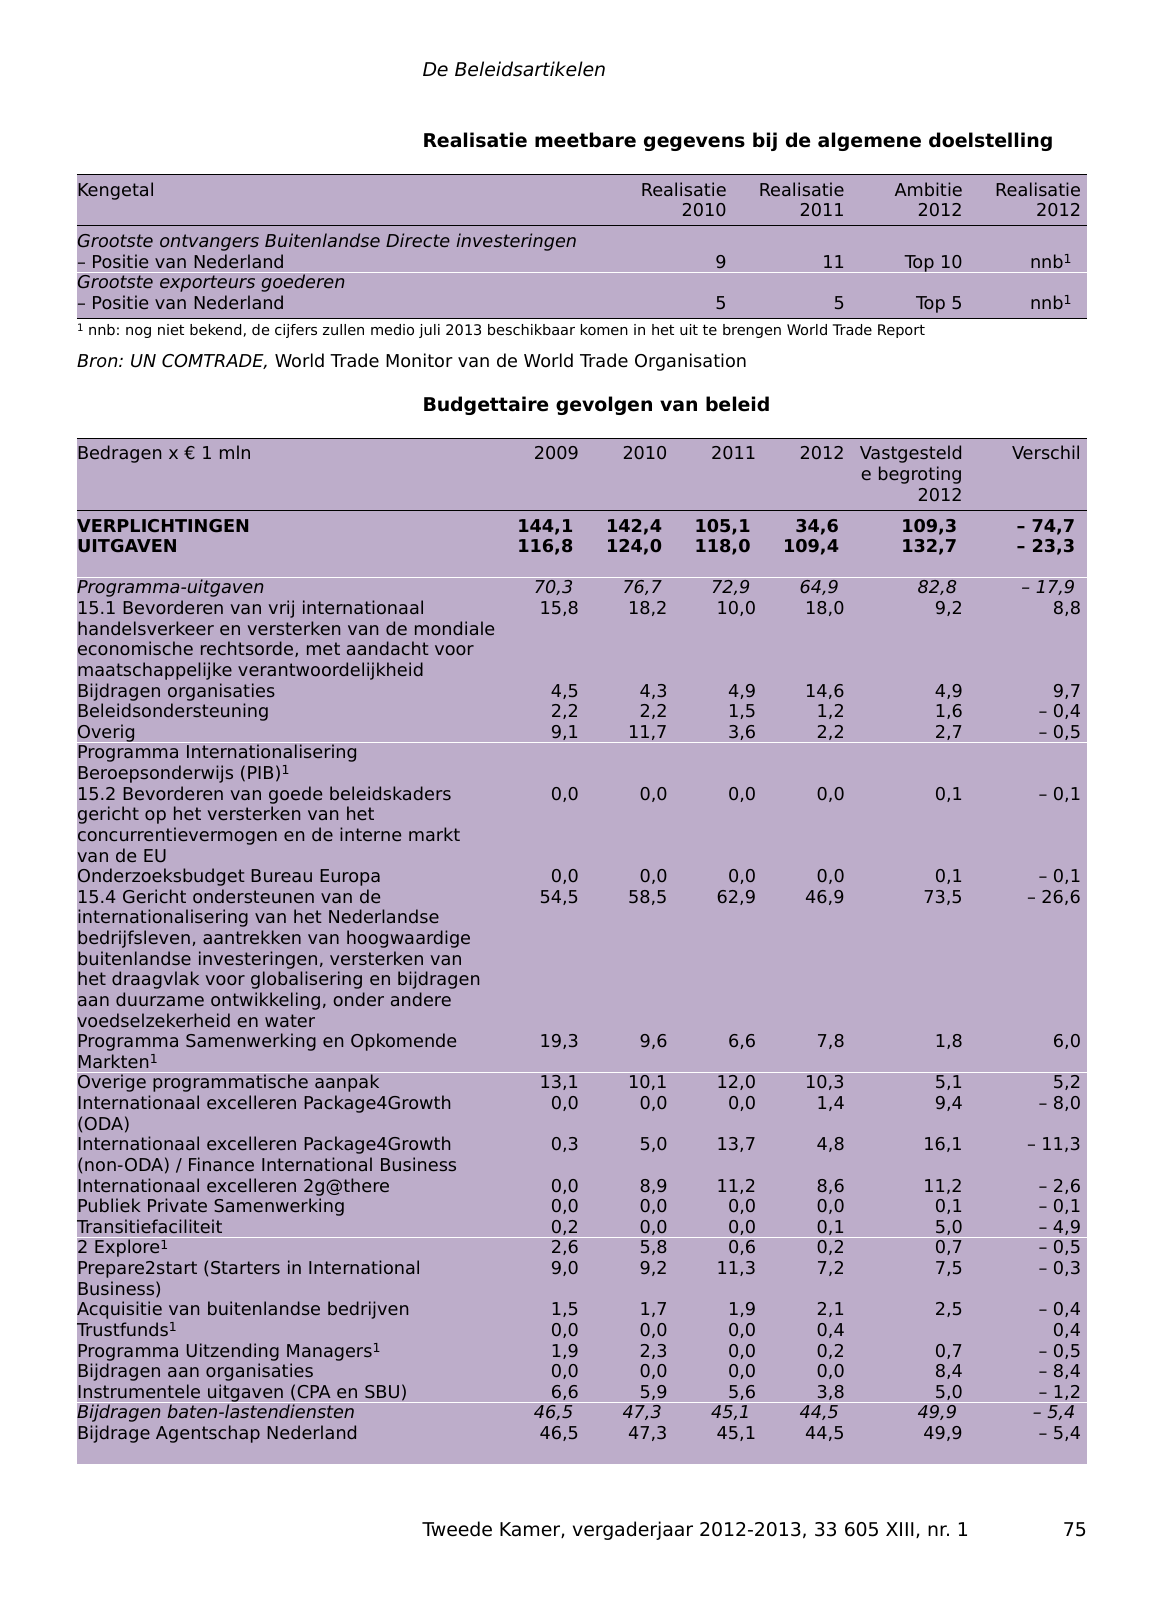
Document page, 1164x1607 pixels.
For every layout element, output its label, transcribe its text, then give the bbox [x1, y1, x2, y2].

table_cell 118,0 [673, 536, 762, 557]
table_cell 6,6 [673, 1031, 762, 1072]
table_cell – 0,4 [969, 1299, 1087, 1320]
table_cell 4,9 [673, 681, 762, 701]
table_cell 0,0 [585, 1217, 673, 1237]
table_cell 0,0 [496, 1196, 584, 1217]
table_cell 12,0 [673, 1073, 762, 1093]
table_cell [673, 557, 762, 577]
table_cell Publiek Private Samenwerking [77, 1196, 496, 1217]
table_cell 0,0 [673, 784, 762, 866]
table_cell 0,6 [673, 1238, 762, 1258]
table_cell 0,1 [850, 784, 968, 866]
table_cell 14,6 [762, 681, 850, 701]
table_cell 5,9 [585, 1382, 673, 1402]
table_cell 1,5 [673, 701, 762, 722]
table_cell 6,0 [969, 1031, 1087, 1072]
table_cell Grootste ontvangers Buitenlandse Directe investeringen [77, 226, 614, 252]
table_cell 8,6 [762, 1176, 850, 1196]
table_cell 13,7 [673, 1134, 762, 1176]
table_cell Programma Internationalisering Beroepsonderwijs (PIB)1 [77, 743, 496, 784]
table_cell 13,1 [496, 1073, 584, 1093]
table_cell – 0,1 [969, 784, 1087, 866]
table_cell Programma Uitzending Managers1 [77, 1341, 496, 1361]
table_header Realisatie 2011 [732, 175, 850, 225]
table_cell 0,0 [585, 866, 673, 887]
table_cell – 23,3 [969, 536, 1087, 557]
table_cell 2,2 [762, 722, 850, 742]
table_cell 2,5 [850, 1299, 968, 1320]
table_cell Onderzoeksbudget Bureau Europa [77, 866, 496, 887]
table_cell 10,3 [762, 1073, 850, 1093]
table_cell 64,9 [762, 578, 850, 598]
table_header Vastgestelde begroting 2012 [850, 439, 968, 510]
table_cell [585, 1444, 673, 1464]
table_cell 0,1 [850, 866, 968, 887]
table_cell Grootste exporteurs goederen [77, 273, 614, 293]
table_cell 46,5 [496, 1423, 584, 1444]
table_cell Transitiefaciliteit [77, 1217, 496, 1237]
table_cell [762, 1444, 850, 1464]
table_cell 5,0 [850, 1382, 968, 1402]
table_cell 0,0 [585, 1361, 673, 1382]
table_cell 46,9 [762, 887, 850, 1031]
table_cell 0,0 [673, 1320, 762, 1341]
table_cell 0,0 [496, 1361, 584, 1382]
table_cell 0,7 [850, 1238, 968, 1258]
table_cell 3,8 [762, 1382, 850, 1402]
table_cell 46,5 [496, 1403, 584, 1423]
table_cell 47,3 [585, 1423, 673, 1444]
table_cell 2,6 [496, 1238, 584, 1258]
table_cell 11,2 [850, 1176, 968, 1196]
table_cell 0,2 [762, 1238, 850, 1258]
table_header 2011 [673, 439, 762, 510]
table_cell Internationaal excelleren Package4Growth (ODA) [77, 1093, 496, 1134]
table_cell 0,0 [673, 1196, 762, 1217]
table_cell 15.4 Gericht ondersteunen van de internationalisering van het Nederlandse bedrijfsleven, aantrekken van hoogwaardige buitenlandse investeringen, versterken van het draagvlak voor globalisering en bijdragen aan duurzame ontwikkeling, onder andere voedselzekerheid en water [77, 887, 496, 1031]
table_cell 7,8 [762, 1031, 850, 1072]
table_cell 2,2 [585, 701, 673, 722]
table_header Realisatie 2010 [614, 175, 732, 225]
table_cell Top 10 [850, 252, 968, 272]
table_cell – 8,4 [969, 1361, 1087, 1382]
table_cell 0,7 [850, 1341, 968, 1361]
table_cell 2,7 [850, 722, 968, 742]
table_cell – 0,5 [969, 1238, 1087, 1258]
table_cell – 1,2 [969, 1382, 1087, 1402]
table_cell – 5,4 [969, 1403, 1087, 1423]
table_cell 1,2 [762, 701, 850, 722]
table_cell 5,0 [850, 1217, 968, 1237]
table_cell 2 Explore1 [77, 1238, 496, 1258]
table_cell – 0,3 [969, 1258, 1087, 1299]
table_cell 1,8 [850, 1031, 968, 1072]
table_cell 7,5 [850, 1258, 968, 1299]
table_cell 8,4 [850, 1361, 968, 1382]
table_cell 54,5 [496, 887, 584, 1031]
table_cell 9 [614, 252, 732, 272]
table_cell 5,8 [585, 1238, 673, 1258]
table_cell 0,0 [762, 1361, 850, 1382]
table_cell 45,1 [673, 1423, 762, 1444]
table_cell [969, 226, 1087, 252]
table_cell 124,0 [585, 536, 673, 557]
table_cell UITGAVEN [77, 536, 496, 557]
table_cell 9,2 [850, 598, 968, 681]
table_cell 34,6 [762, 511, 850, 536]
table_cell – 11,3 [969, 1134, 1087, 1176]
table_cell 2,1 [762, 1299, 850, 1320]
table_cell 4,5 [496, 681, 584, 701]
table_cell – 0,5 [969, 1341, 1087, 1361]
table_cell [969, 1444, 1087, 1464]
table_cell 9,4 [850, 1093, 968, 1134]
table_cell 19,3 [496, 1031, 584, 1072]
table_cell 82,8 [850, 578, 968, 598]
table_cell 0,0 [762, 784, 850, 866]
table_cell 0,4 [762, 1320, 850, 1341]
table_cell 5,6 [673, 1382, 762, 1402]
table_cell 49,9 [850, 1423, 968, 1444]
table_cell 11,2 [673, 1176, 762, 1196]
table_cell – 0,4 [969, 701, 1087, 722]
table_cell 44,5 [762, 1423, 850, 1444]
table_cell 9,0 [496, 1258, 584, 1299]
table_cell [969, 273, 1087, 293]
table_cell [969, 557, 1087, 577]
table_cell Trustfunds1 [77, 1320, 496, 1341]
table_cell 0,0 [673, 866, 762, 887]
table_cell [850, 1320, 968, 1341]
table_cell 0,0 [585, 784, 673, 866]
table_cell – 74,7 [969, 511, 1087, 536]
table_header 2012 [762, 439, 850, 510]
table_cell 11 [732, 252, 850, 272]
table_cell Acquisitie van buitenlandse bedrijven [77, 1299, 496, 1320]
table_cell [77, 1444, 496, 1464]
table_cell Internationaal excelleren 2g@there [77, 1176, 496, 1196]
table_cell – 8,0 [969, 1093, 1087, 1134]
table_cell 1,9 [673, 1299, 762, 1320]
table_cell 0,0 [673, 1217, 762, 1237]
table_cell [850, 226, 968, 252]
table_cell Programma-uitgaven [77, 578, 496, 598]
table_cell 44,5 [762, 1403, 850, 1423]
table_cell 0,1 [850, 1196, 968, 1217]
table_cell – Positie van Nederland [77, 252, 614, 272]
table_cell 1,7 [585, 1299, 673, 1320]
table_cell Bijdragen organisaties [77, 681, 496, 701]
table_cell Bijdrage Agentschap Nederland [77, 1423, 496, 1444]
table_cell – 0,5 [969, 722, 1087, 742]
table_cell 16,1 [850, 1134, 968, 1176]
table_cell [614, 273, 732, 293]
table_cell [585, 743, 673, 784]
table_cell Programma Samenwerking en Opkomende Markten1 [77, 1031, 496, 1072]
table_cell 72,9 [673, 578, 762, 598]
table_cell 5 [732, 293, 850, 318]
table_cell [496, 743, 584, 784]
table_cell 1 nnb: nog niet bekend, de cijfers zullen medio juli 2013 beschikbaar komen in het uit te brengen World Trade Report Bron: UN COMTRADE, World Trade Monitor van de World Trade Organisation [77, 319, 1087, 372]
table_cell 144,1 [496, 511, 584, 536]
table_cell [850, 743, 968, 784]
table_cell [673, 743, 762, 784]
table_cell 0,0 [673, 1341, 762, 1361]
table_cell 15,8 [496, 598, 584, 681]
table_cell [585, 557, 673, 577]
table_cell Prepare2start (Starters in International Business) [77, 1258, 496, 1299]
table_cell 6,6 [496, 1382, 584, 1402]
table_cell [850, 273, 968, 293]
table_cell 105,1 [673, 511, 762, 536]
subtitle Realisatie meetbare gegevens bij de algemene doelstelling [422, 130, 1087, 152]
table_cell 4,8 [762, 1134, 850, 1176]
table_cell 8,9 [585, 1176, 673, 1196]
table_cell 0,2 [496, 1217, 584, 1237]
table_cell [614, 226, 732, 252]
subtitle Budgettaire gevolgen van beleid [422, 394, 1087, 416]
table_cell 9,6 [585, 1031, 673, 1072]
table_cell 62,9 [673, 887, 762, 1031]
table_cell – 2,6 [969, 1176, 1087, 1196]
table_cell – 5,4 [969, 1423, 1087, 1444]
table_cell 9,2 [585, 1258, 673, 1299]
table_cell 0,0 [585, 1196, 673, 1217]
table_cell 4,3 [585, 681, 673, 701]
table_cell 73,5 [850, 887, 968, 1031]
table_cell [673, 1444, 762, 1464]
table_cell Instrumentele uitgaven (CPA en SBU) [77, 1382, 496, 1402]
table_cell 0,0 [673, 1093, 762, 1134]
table_cell [850, 557, 968, 577]
table_cell 1,5 [496, 1299, 584, 1320]
table_cell 9,7 [969, 681, 1087, 701]
table_cell nnb1 [969, 252, 1087, 272]
table_cell Overige programmatische aanpak [77, 1073, 496, 1093]
table_cell VERPLICHTINGEN [77, 511, 496, 536]
table_header 2009 [496, 439, 584, 510]
table_cell 116,8 [496, 536, 584, 557]
table_cell [969, 743, 1087, 784]
table_cell 18,0 [762, 598, 850, 681]
table_header 2010 [585, 439, 673, 510]
table_cell 10,0 [673, 598, 762, 681]
table_cell 132,7 [850, 536, 968, 557]
table_cell [762, 557, 850, 577]
table_cell – 0,1 [969, 1196, 1087, 1217]
table_cell 4,9 [850, 681, 968, 701]
table_header Verschil [969, 439, 1087, 510]
table_cell 2,2 [496, 701, 584, 722]
table_cell [732, 273, 850, 293]
table_cell 0,1 [762, 1217, 850, 1237]
table_cell – Positie van Nederland [77, 293, 614, 318]
table_cell 76,7 [585, 578, 673, 598]
table_cell 2,3 [585, 1341, 673, 1361]
table_cell – 4,9 [969, 1217, 1087, 1237]
table_cell 70,3 [496, 578, 584, 598]
table_cell 15.2 Bevorderen van goede beleidskaders gericht op het versterken van het concurrentievermogen en de interne markt van de EU [77, 784, 496, 866]
table_cell 18,2 [585, 598, 673, 681]
table_header Kengetal [77, 175, 614, 225]
table_cell 5 [614, 293, 732, 318]
table_cell 0,0 [496, 1093, 584, 1134]
table_cell 9,1 [496, 722, 584, 742]
table_cell 11,7 [585, 722, 673, 742]
table_cell [850, 1444, 968, 1464]
table_cell 47,3 [585, 1403, 673, 1423]
table_cell 1,6 [850, 701, 968, 722]
table_cell – 0,1 [969, 866, 1087, 887]
table_header Realisatie 2012 [969, 175, 1087, 225]
table_cell 0,0 [585, 1093, 673, 1134]
table_cell 0,0 [762, 1196, 850, 1217]
table_cell 11,3 [673, 1258, 762, 1299]
table_cell 15.1 Bevorderen van vrij internationaal handelsverkeer en versterken van de mondiale economische rechtsorde, met aandacht voor maatschappelijke verantwoordelijkheid [77, 598, 496, 681]
table_cell 0,0 [496, 1176, 584, 1196]
table_cell 5,1 [850, 1073, 968, 1093]
table_cell 5,0 [585, 1134, 673, 1176]
table_cell Bijdragen aan organisaties [77, 1361, 496, 1382]
table_cell 0,2 [762, 1341, 850, 1361]
table_cell 3,6 [673, 722, 762, 742]
table_cell 109,3 [850, 511, 968, 536]
table_cell 58,5 [585, 887, 673, 1031]
table_cell [732, 226, 850, 252]
table_cell 0,0 [762, 866, 850, 887]
table_cell 0,0 [673, 1361, 762, 1382]
table_cell 10,1 [585, 1073, 673, 1093]
table_cell – 26,6 [969, 887, 1087, 1031]
table_cell 0,0 [496, 1320, 584, 1341]
table_cell nnb1 [969, 293, 1087, 318]
table_cell 5,2 [969, 1073, 1087, 1093]
table_cell 1,9 [496, 1341, 584, 1361]
table_cell [77, 557, 496, 577]
table_cell – 17,9 [969, 578, 1087, 598]
table_cell Beleidsondersteuning [77, 701, 496, 722]
table_cell 49,9 [850, 1403, 968, 1423]
table_cell [496, 1444, 584, 1464]
table_cell 45,1 [673, 1403, 762, 1423]
table_cell Top 5 [850, 293, 968, 318]
table_header Bedragen x € 1 mln [77, 439, 496, 510]
table_cell 1,4 [762, 1093, 850, 1134]
table_cell [496, 557, 584, 577]
table_cell 0,0 [496, 784, 584, 866]
table_cell 0,4 [969, 1320, 1087, 1341]
table_cell 0,3 [496, 1134, 584, 1176]
table_cell 0,0 [585, 1320, 673, 1341]
table_cell 0,0 [496, 866, 584, 887]
table_cell Overig [77, 722, 496, 742]
table_cell 8,8 [969, 598, 1087, 681]
table_cell Bijdragen baten-lastendiensten [77, 1403, 496, 1423]
table_cell Internationaal excelleren Package4Growth (non-ODA) / Finance International Business [77, 1134, 496, 1176]
table_cell [762, 743, 850, 784]
table_cell 142,4 [585, 511, 673, 536]
table_cell 109,4 [762, 536, 850, 557]
table_header Ambitie 2012 [850, 175, 968, 225]
table_cell 7,2 [762, 1258, 850, 1299]
